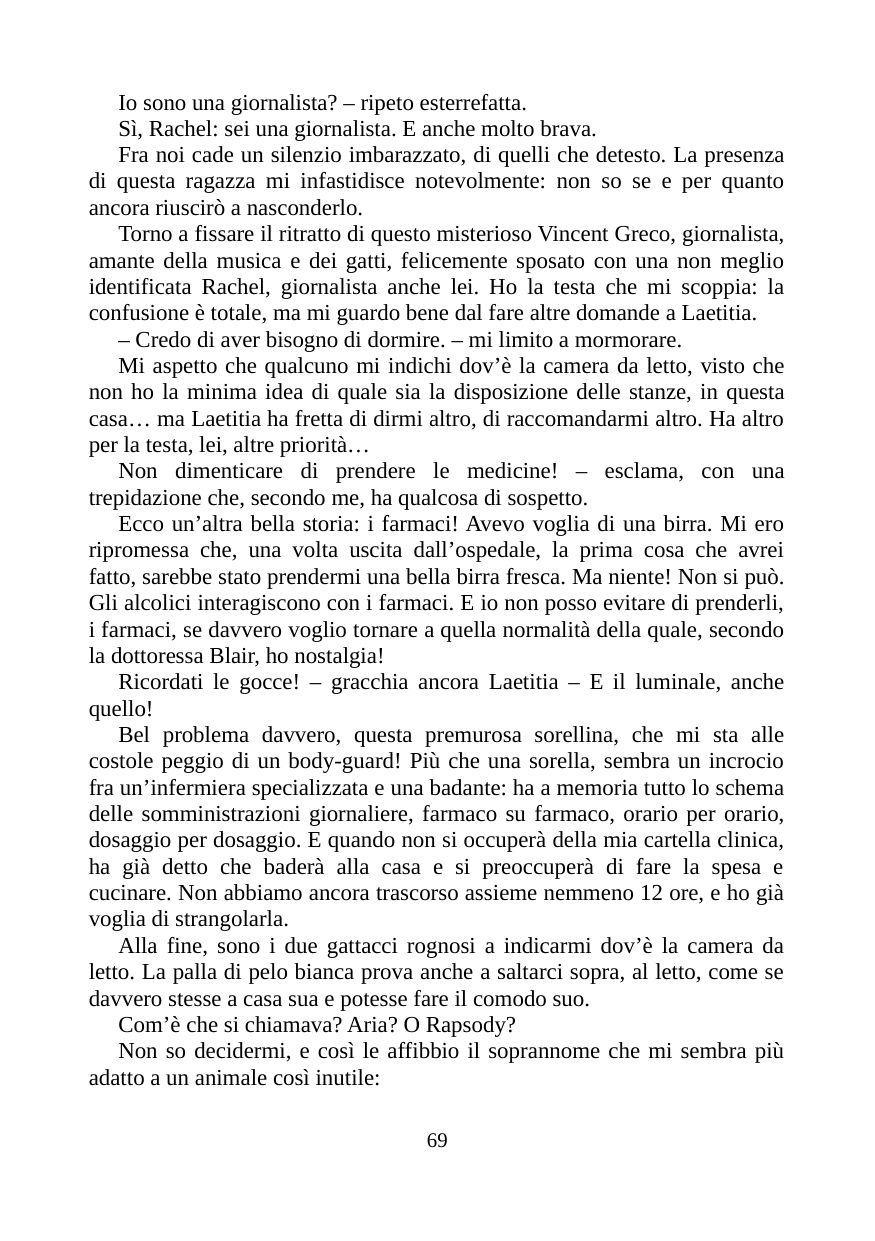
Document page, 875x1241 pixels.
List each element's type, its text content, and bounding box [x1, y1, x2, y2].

text Ricordati le gocce! – gracchia ancora Laetitia – E il luminale, anche quello! [88, 668, 786, 721]
text Io sono una giornalista? – ripeto esterrefatta. [88, 88, 786, 115]
text Fra noi cade un silenzio imbarazzato, di quelli che detesto. La presenza di questa ragazza mi infastidisce notevolmente: non so se e per quanto ancora riuscirò a nasconderlo. [88, 141, 786, 220]
text Mi aspetto che qualcuno mi indichi dov’è la camera da letto, visto che non ho la minima idea di quale sia la disposizione delle stanze, in questa casa… ma Laetitia ha fretta di dirmi altro, di raccomandarmi altro. Ha altro per la testa, lei, altre priorità… [88, 352, 786, 457]
text Com’è che si chiamava? Aria? O Rapsody? [88, 1011, 786, 1037]
text Torno a fissare il ritratto di questo misterioso Vincent Greco, giornalista, amante della musica e dei gatti, felicemente sposato con una non meglio identificata Rachel, giornalista anche lei. Ho la testa che mi scoppia: la confusione è totale, ma mi guardo bene dal fare altre domande a Laetitia. [88, 220, 786, 326]
text – Credo di aver bisogno di dormire. – mi limito a mormorare. [88, 326, 786, 352]
text Sì, Rachel: sei una giornalista. E anche molto brava. [88, 115, 786, 141]
text Alla fine, sono i due gattacci rognosi a indicarmi dov’è la camera da letto. La palla di pelo bianca prova anche a saltarci sopra, al letto, come se davvero stesse a casa sua e potesse fare il comodo suo. [88, 932, 786, 1011]
text Ecco un’altra bella storia: i farmaci! Avevo voglia di una birra. Mi ero ripromessa che, una volta uscita dall’ospedale, la prima cosa che avrei fatto, sarebbe stato prendermi una bella birra fresca. Ma niente! Non si può. Gli alcolici interagiscono con i farmaci. E io non posso evitare di prenderli, i farmaci, se davvero voglio tornare a quella normalità della quale, secondo la dottoressa Blair, ho nostalgia! [88, 510, 786, 668]
text Bel problema davvero, questa premurosa sorellina, che mi sta alle costole peggio di un body-guard! Più che una sorella, sembra un incrocio fra un’infermiera specializzata e una badante: ha a memoria tutto lo schema delle somministrazioni giornaliere, farmaco su farmaco, orario per orario, dosaggio per dosaggio. E quando non si occuperà della mia cartella clinica, ha già detto che baderà alla casa e si preoccuperà di fare la spesa e cucinare. Non abbiamo ancora trascorso assieme nemmeno 12 ore, e ho già voglia di strangolarla. [88, 721, 786, 932]
text Non dimenticare di prendere le medicine! – esclama, con una trepidazione che, secondo me, ha qualcosa di sospetto. [88, 457, 786, 510]
text Non so decidermi, e così le affibbio il soprannome che mi sembra più adatto a un animale così inutile: [88, 1037, 786, 1090]
